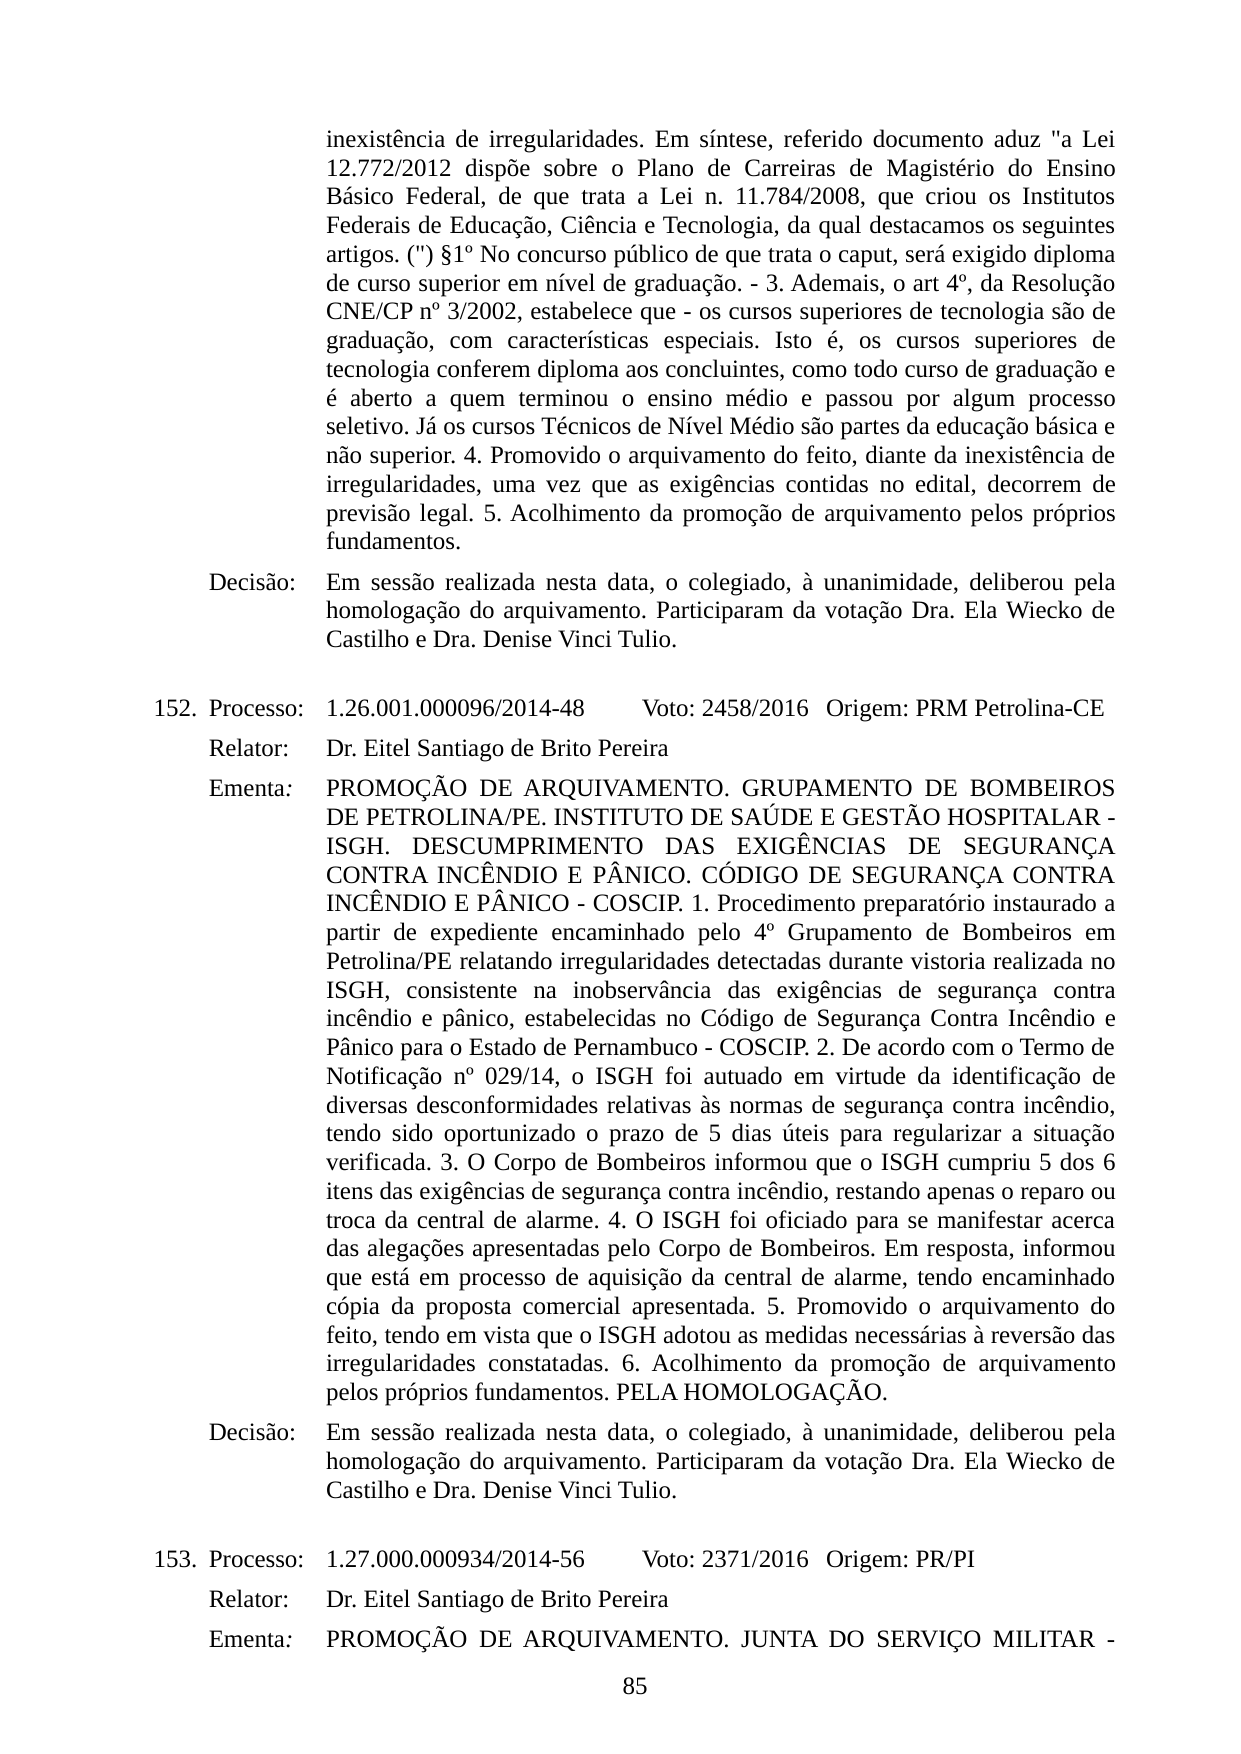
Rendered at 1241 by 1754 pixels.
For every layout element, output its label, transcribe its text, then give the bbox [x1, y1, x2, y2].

table_cell [148, 768, 203, 1412]
table_cell Ementa: [203, 768, 320, 1412]
table_cell Ementa: [203, 1619, 320, 1659]
table_header Origem: PRM Petrolina-CE [820, 687, 1122, 727]
table_header 152. [148, 687, 203, 727]
table_cell Dr. Eitel Santiago de Brito Pereira [320, 728, 1122, 768]
table_cell [148, 561, 203, 658]
table_cell Em sessão realizada nesta data, o colegiado, à unanimidade, deliberou pela homologação do arquivamento. Participaram da votação Dra. Ela Wiecko de Castilho e Dra. Denise Vinci Tulio. [320, 1412, 1122, 1509]
table_header Voto: 2458/2016 [636, 687, 820, 727]
table_cell Relator: [203, 728, 320, 768]
table_header 1.27.000.000934/2014-56 [320, 1538, 636, 1578]
table_header Voto: 2371/2016 [636, 1538, 820, 1578]
table_cell [148, 1619, 203, 1659]
table_cell PROMOÇÃO DE ARQUIVAMENTO. JUNTA DO SERVIÇO MILITAR [320, 1619, 1122, 1659]
table_cell Decisão: [203, 561, 320, 658]
table_cell [148, 1578, 203, 1618]
table_cell [148, 1412, 203, 1509]
table_header 1.26.001.000096/2014-48 [320, 687, 636, 727]
table_cell PROMOÇÃO DE ARQUIVAMENTO. GRUPAMENTO DE BOMBEIROS DE PETROLINA/PE. INSTITUTO DE SAÚDE E GESTÃO HOSPITALAR - ISGH. DESCUMPRIMENTO DAS EXIGÊNCIAS DE SEGURANÇA CONTRA INCÊNDIO E PÂNICO. CÓDIGO DE SEGURANÇA CONTRA INCÊNDIO E PÂNICO - COSCIP. 1. Procedimento preparatório instaurado a partir de expediente encaminhado pelo 4º Grupamento de Bombeiros em Petrolina/PE relatando irregularidades detectadas durante vistoria realizada no ISGH, consistente na inobservância das exigências de segurança contra incêndio e pânico, estabelecidas no Código de Segurança Contra Incêndio e Pânico para o Estado de Pernambuco - COSCIP. 2. De acordo com o Termo de Notificação nº 029/14, o ISGH foi autuado em virtude da identificação de diversas desconformidades relativas às normas de segurança contra incêndio, tendo sido oportunizado o prazo de 5 dias úteis para regularizar a situação verificada. 3. O Corpo de Bombeiros informou que o ISGH cumpriu 5 dos 6 itens das exigências de segurança contra incêndio, restando apenas o reparo ou troca da central de alarme. 4. O ISGH foi oficiado para se manifestar acerca das alegações apresentadas pelo Corpo de Bombeiros. Em resposta, informou que está em processo de aquisição da central de alarme, tendo encaminhado cópia da proposta comercial apresentada. 5. Promovido o arquivamento do feito, tendo em vista que o ISGH adotou as medidas necessárias à reversão das irregularidades constatadas. 6. Acolhimento da promoção de arquivamento pelos próprios fundamentos. PELA HOMOLOGAÇÃO. [320, 768, 1122, 1412]
table_cell [203, 118, 320, 561]
table_cell [148, 728, 203, 768]
table_header Origem: PR/PI [820, 1538, 1122, 1578]
table_cell [148, 118, 203, 561]
table_header Processo: [203, 1538, 320, 1578]
table_cell Decisão: [203, 1412, 320, 1509]
table_header Processo: [203, 687, 320, 727]
table_cell Em sessão realizada nesta data, o colegiado, à unanimidade, deliberou pela homologação do arquivamento. Participaram da votação Dra. Ela Wiecko de Castilho e Dra. Denise Vinci Tulio. [320, 561, 1122, 658]
table_cell inexistência de irregularidades. Em síntese, referido documento aduz "a Lei 12.772/2012 dispõe sobre o Plano de Carreiras de Magistério do Ensino Básico Federal, de que trata a Lei n. 11.784/2008, que criou os Institutos Federais de Educação, Ciência e Tecnologia, da qual destacamos os seguintes artigos. (") §1º No concurso público de que trata o caput, será exigido diploma de curso superior em nível de graduação. - 3. Ademais, o art 4º, da Resolução CNE/CP nº 3/2002, estabelece que - os cursos superiores de tecnologia são de graduação, com características especiais. Isto é, os cursos superiores de tecnologia conferem diploma aos concluintes, como todo curso de graduação e é aberto a quem terminou o ensino médio e passou por algum processo seletivo. Já os cursos Técnicos de Nível Médio são partes da educação básica e não superior. 4. Promovido o arquivamento do feito, diante da inexistência de irregularidades, uma vez que as exigências contidas no edital, decorrem de previsão legal. 5. Acolhimento da promoção de arquivamento pelos próprios fundamentos. [320, 118, 1122, 561]
table_cell Relator: [203, 1578, 320, 1618]
table_header 153. [148, 1538, 203, 1578]
table_cell Dr. Eitel Santiago de Brito Pereira [320, 1578, 1122, 1618]
